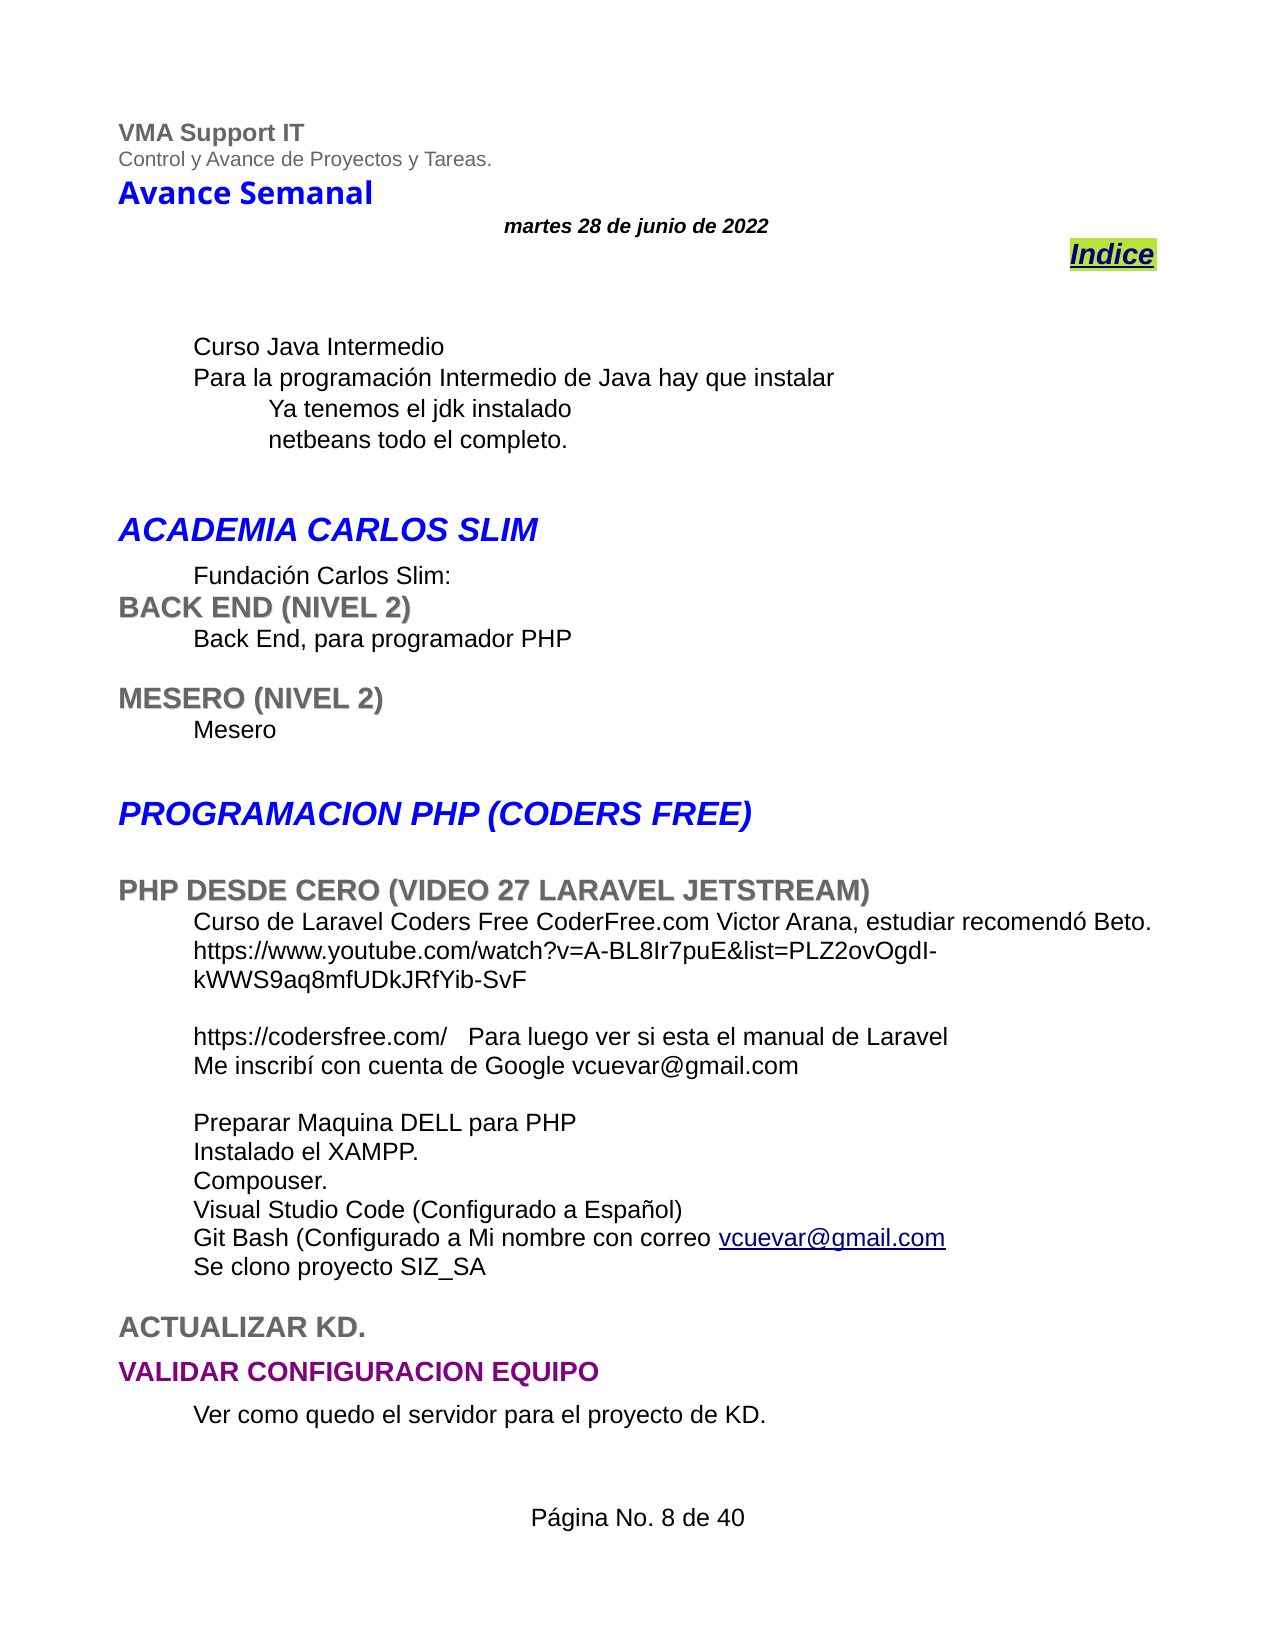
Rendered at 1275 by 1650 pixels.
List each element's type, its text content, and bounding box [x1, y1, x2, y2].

text Back End, para programador PHP [193, 624, 1157, 653]
list Ya tenemos el jdk instalado [118, 393, 1157, 422]
text Fundación Carlos Slim: [193, 561, 1157, 590]
text Instalado el XAMPP. [193, 1137, 1157, 1166]
text https://codersfree.com/ Para luego ver si esta el manual de Laravel [193, 1022, 1157, 1051]
subtitle ACADEMIA CARLOS SLIM [118, 510, 1157, 549]
subtitle VALIDAR CONFIGURACION EQUIPO [118, 1356, 1157, 1388]
text Mesero [193, 715, 1157, 744]
list netbeans todo el completo. [118, 424, 1157, 453]
list Curso Java Intermedio [118, 331, 1157, 360]
text Compouser. [193, 1166, 1157, 1194]
subtitle BACK END (NIVEL 2) [118, 590, 1157, 624]
text Git Bash (Configurado a Mi nombre con correo vcuevar@gmail.com [193, 1223, 1157, 1252]
subtitle Actualizar KD. [118, 1309, 1157, 1343]
list Para la programación Intermedio de Java hay que instalar [118, 362, 1157, 391]
text Me inscribí con cuenta de Google vcuevar@gmail.com [193, 1051, 1157, 1079]
text Preparar Maquina DELL para PHP [193, 1108, 1157, 1137]
text Se clono proyecto SIZ_SA [193, 1252, 1157, 1281]
text https://www.youtube.com/watch?v=A-BL8Ir7puE&list=PLZ2ovOgdI-kWWS9aq8mfUDkJRfYib-SvF [193, 936, 1157, 993]
text Ver como quedo el servidor para el proyecto de KD. [193, 1400, 1157, 1429]
subtitle MESERO (NIVEL 2) [118, 681, 1157, 715]
text Visual Studio Code (Configurado a Español) [193, 1194, 1157, 1223]
text Curso de Laravel Coders Free CoderFree.com Victor Arana, estudiar recomendó Beto. [193, 907, 1157, 936]
subtitle PROGRAMACION PHP (CODERS FREE) [118, 793, 1157, 832]
subtitle PHP DESDE CERO (VIDEO 27 LARAVEL JETSTREAM) [118, 873, 1157, 907]
